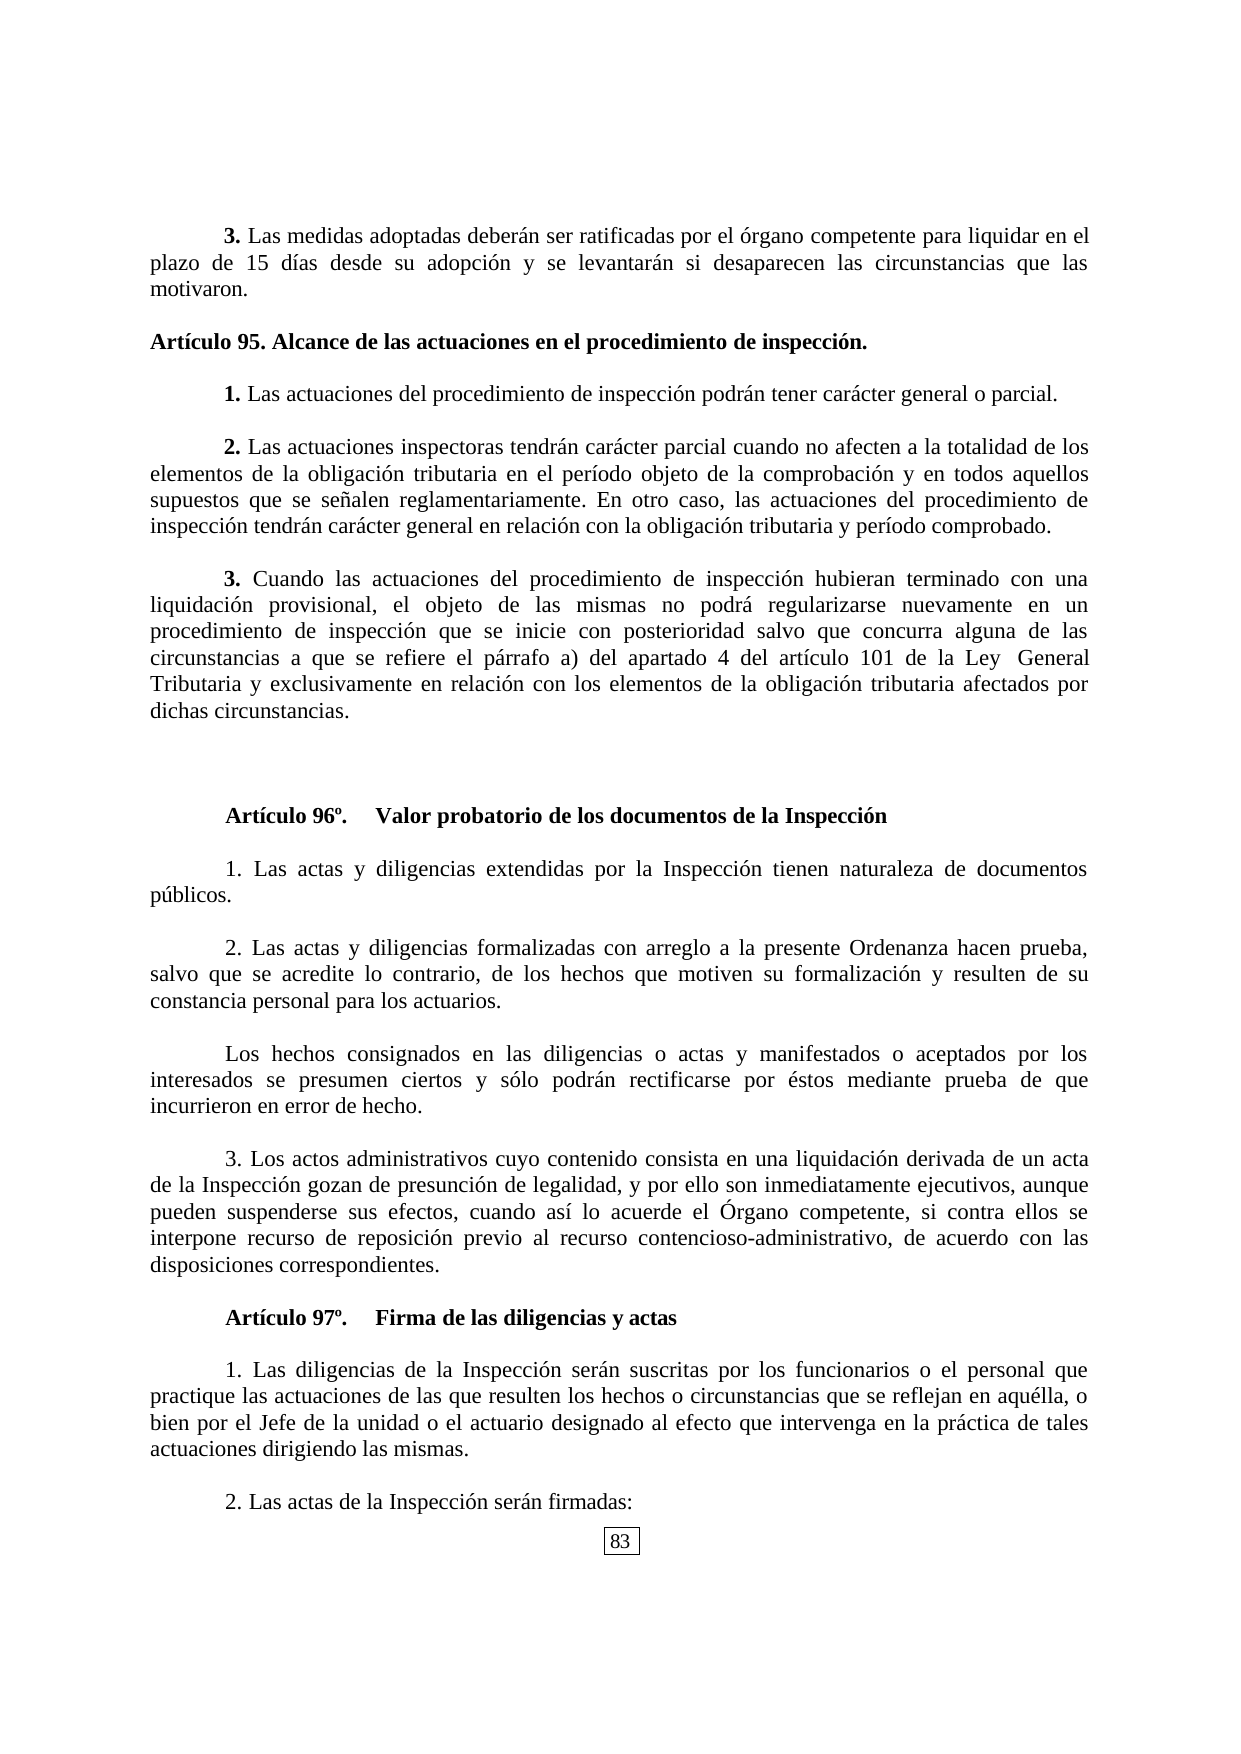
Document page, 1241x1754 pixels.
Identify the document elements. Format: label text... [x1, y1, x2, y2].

list Las actuaciones del procedimiento de inspección podrán tener carácter general o parcial. [223, 380, 1103, 407]
list Cuando las actuaciones del procedimiento de inspección hubieran terminado con una liquidación provisional, el objeto de las mismas no podrá regularizarse nuevamente en un procedimiento de inspección que se inicie con posterioridad salvo que concurra alguna de las circunstancias a que se refiere el párrafo a) del apartado 4 del artículo 101 de la Ley General Tributaria y exclusivamente en relación con los elementos de la obligación tributaria afectados por dichas circunstancias. [150, 565, 1090, 723]
subtitle Artículo 96º. Valor probatorio de los documentos de la Inspección [225, 802, 1103, 829]
text Los hechos consignados en las diligencias o actas y manifestados o aceptados por los interesados se presumen ciertos y sólo podrán rectificarse por éstos mediante prueba de que incurrieron en error de hecho. [150, 1040, 1090, 1119]
subtitle Artículo 97º. Firma de las diligencias y actas [225, 1304, 1103, 1330]
subtitle Artículo 95. Alcance de las actuaciones en el procedimiento de inspección. [150, 328, 1103, 354]
list Las medidas adoptadas deberán ser ratificadas por el órgano competente para liquidar en el plazo de 15 días desde su adopción y se levantarán si desaparecen las circunstancias que las motivaron. [150, 222, 1090, 301]
list Las actas y diligencias extendidas por la Inspección tienen naturaleza de documentos públicos. [150, 855, 1089, 908]
list Las actas de la Inspección serán firmadas: [225, 1488, 1103, 1514]
list Los actos administrativos cuyo contenido consista en una liquidación derivada de un acta de la Inspección gozan de presunción de legalidad, y por ello son inmediatamente ejecutivos, aunque pueden suspenderse sus efectos, cuando así lo acuerde el Órgano competente, si contra ellos se interpone recurso de reposición previo al recurso contencioso-administrativo, de acuerdo con las disposiciones correspondientes. [150, 1145, 1090, 1277]
list Las diligencias de la Inspección serán suscritas por los funcionarios o el personal que practique las actuaciones de las que resulten los hechos o circunstancias que se reflejan en aquélla, o bien por el Jefe de la unidad o el actuario designado al efecto que intervenga en la práctica de tales actuaciones dirigiendo las mismas. [150, 1356, 1090, 1461]
list Las actas y diligencias formalizadas con arreglo a la presente Ordenanza hacen prueba, salvo que se acredite lo contrario, de los hechos que motiven su formalización y resulten de su constancia personal para los actuarios. [150, 934, 1090, 1013]
list Las actuaciones inspectoras tendrán carácter parcial cuando no afecten a la totalidad de los elementos de la obligación tributaria en el período objeto de la comprobación y en todos aquellos supuestos que se señalen reglamentariamente. En otro caso, las actuaciones del procedimiento de inspección tendrán carácter general en relación con la obligación tributaria y período comprobado. [150, 433, 1090, 539]
